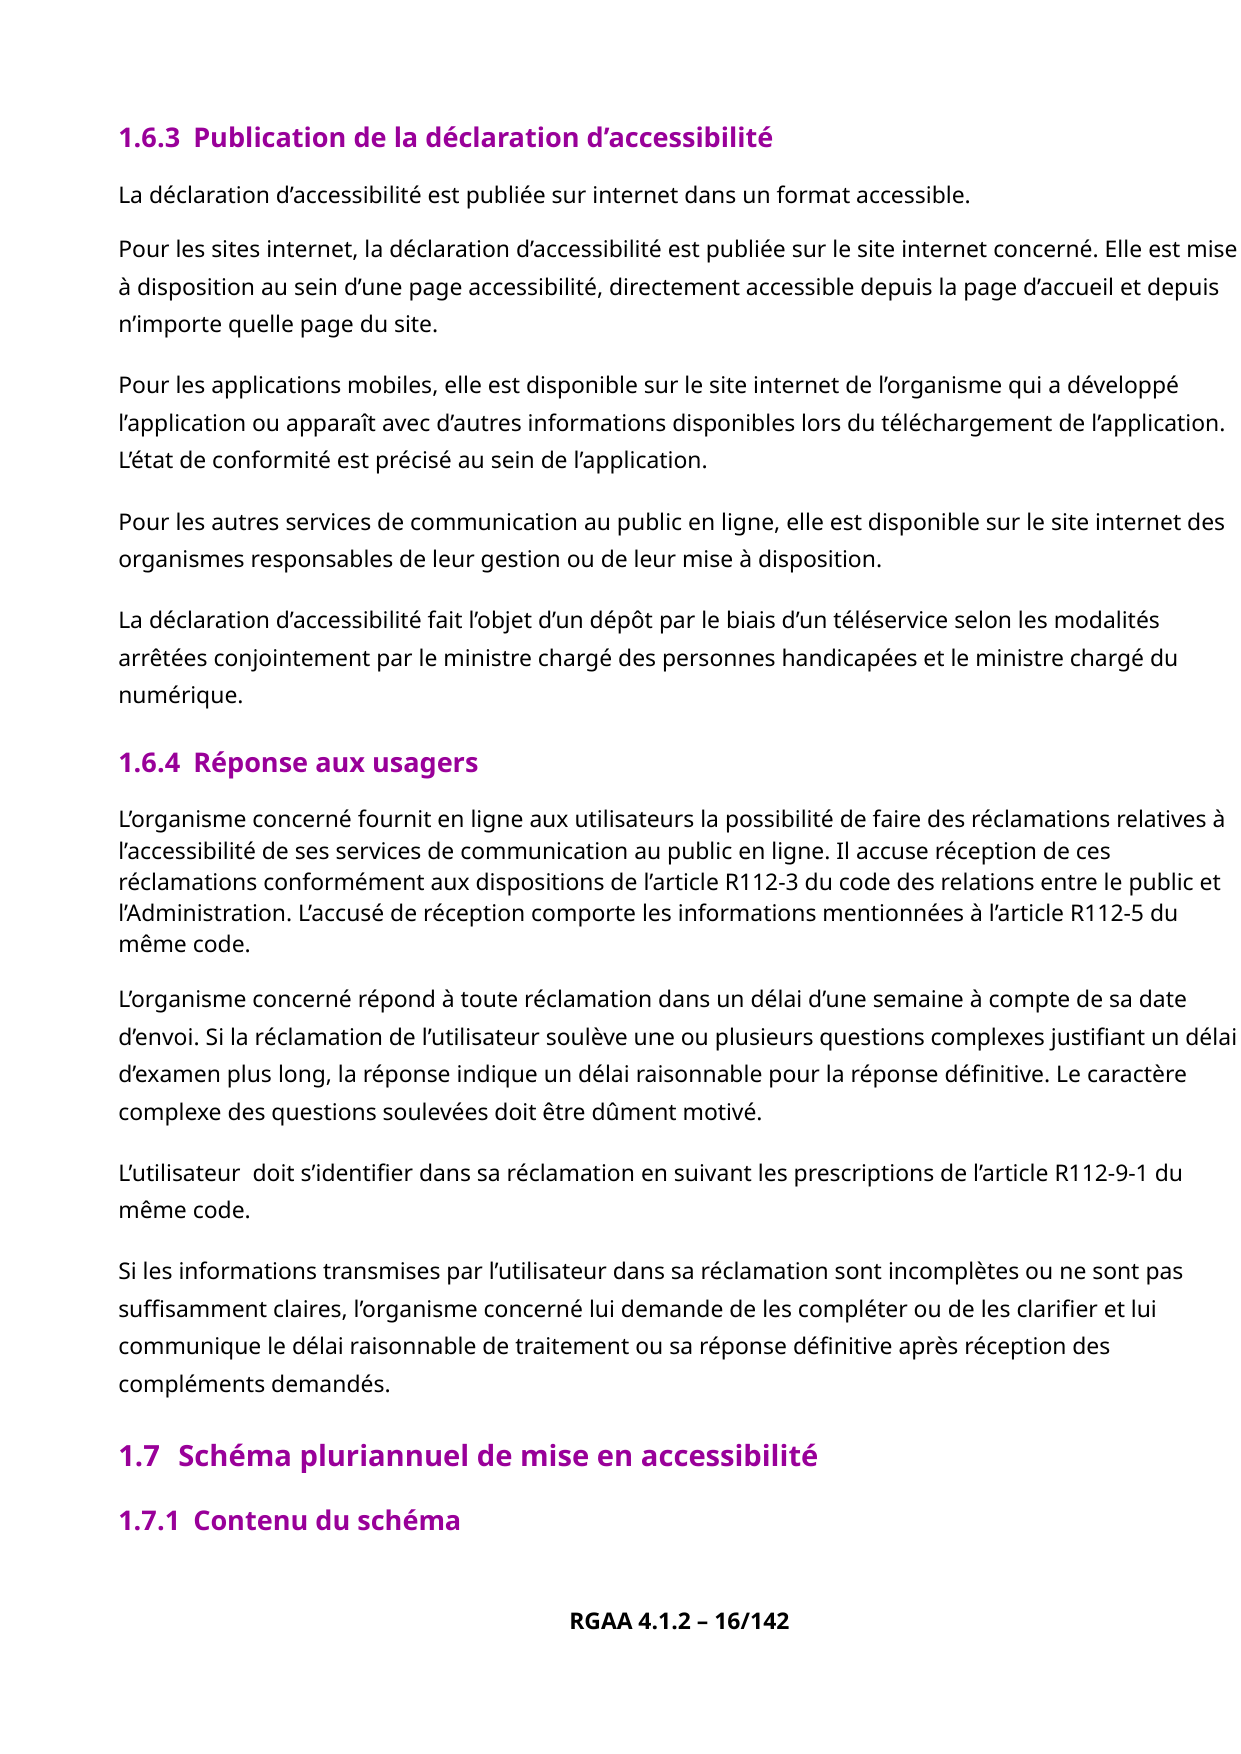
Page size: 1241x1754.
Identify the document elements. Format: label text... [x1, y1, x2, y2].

text L’utilisateur doit s’identifier dans sa réclamation en suivant les prescriptions de l’article R112-9-1 du même code. [118, 1157, 1240, 1226]
subtitle Schéma pluriannuel de mise en accessibilité [118, 1435, 1240, 1474]
text Pour les sites internet, la déclaration d’accessibilité est publiée sur le site internet concerné. Elle est mise à disposition au sein d’une page accessibilité, directement accessible depuis la page d’accueil et depuis n’importe quelle page du site. [118, 233, 1240, 339]
text La déclaration d’accessibilité fait l’objet d’un dépôt par le biais d’un téléservice selon les modalités arrêtées conjointement par le ministre chargé des personnes handicapées et le ministre chargé du numérique. [118, 604, 1240, 710]
text L’organisme concerné répond à toute réclamation dans un délai d’une semaine à compte de sa date d’envoi. Si la réclamation de l’utilisateur soulève une ou plusieurs questions complexes justifiant un délai d’examen plus long, la réponse indique un délai raisonnable pour la réponse définitive. Le caractère complexe des questions soulevées doit être dûment motivé. [118, 983, 1240, 1127]
text Pour les applications mobiles, elle est disponible sur le site internet de l’organisme qui a développé l’application ou apparaît avec d’autres informations disponibles lors du téléchargement de l’application. L’état de conformité est précisé au sein de l’application. [118, 369, 1240, 476]
text Si les informations transmises par l’utilisateur dans sa réclamation sont incomplètes ou ne sont pas suffisamment claires, l’organisme concerné lui demande de les compléter ou de les clarifier et lui communique le délai raisonnable de traitement ou sa réponse définitive après réception des compléments demandés. [118, 1255, 1240, 1399]
text La déclaration d’accessibilité est publiée sur internet dans un format accessible. [118, 178, 1240, 210]
text Pour les autres services de communication au public en ligne, elle est disponible sur le site internet des organismes responsables de leur gestion ou de leur mise à disposition. [118, 505, 1240, 574]
subtitle Réponse aux usagers [118, 743, 1240, 780]
text L’organisme concerné fournit en ligne aux utilisateurs la possibilité de faire des réclamations relatives à l’accessibilité de ses services de communication au public en ligne. Il accuse réception de ces réclamations conformément aux dispositions de l’article R112-3 du code des relations entre le public et l’Administration. L’accusé de réception comporte les informations mentionnées à l’article R112-5 du même code. [118, 803, 1240, 960]
subtitle Publication de la déclaration d’accessibilité [118, 118, 1240, 155]
subtitle Contenu du schéma [118, 1501, 1240, 1538]
